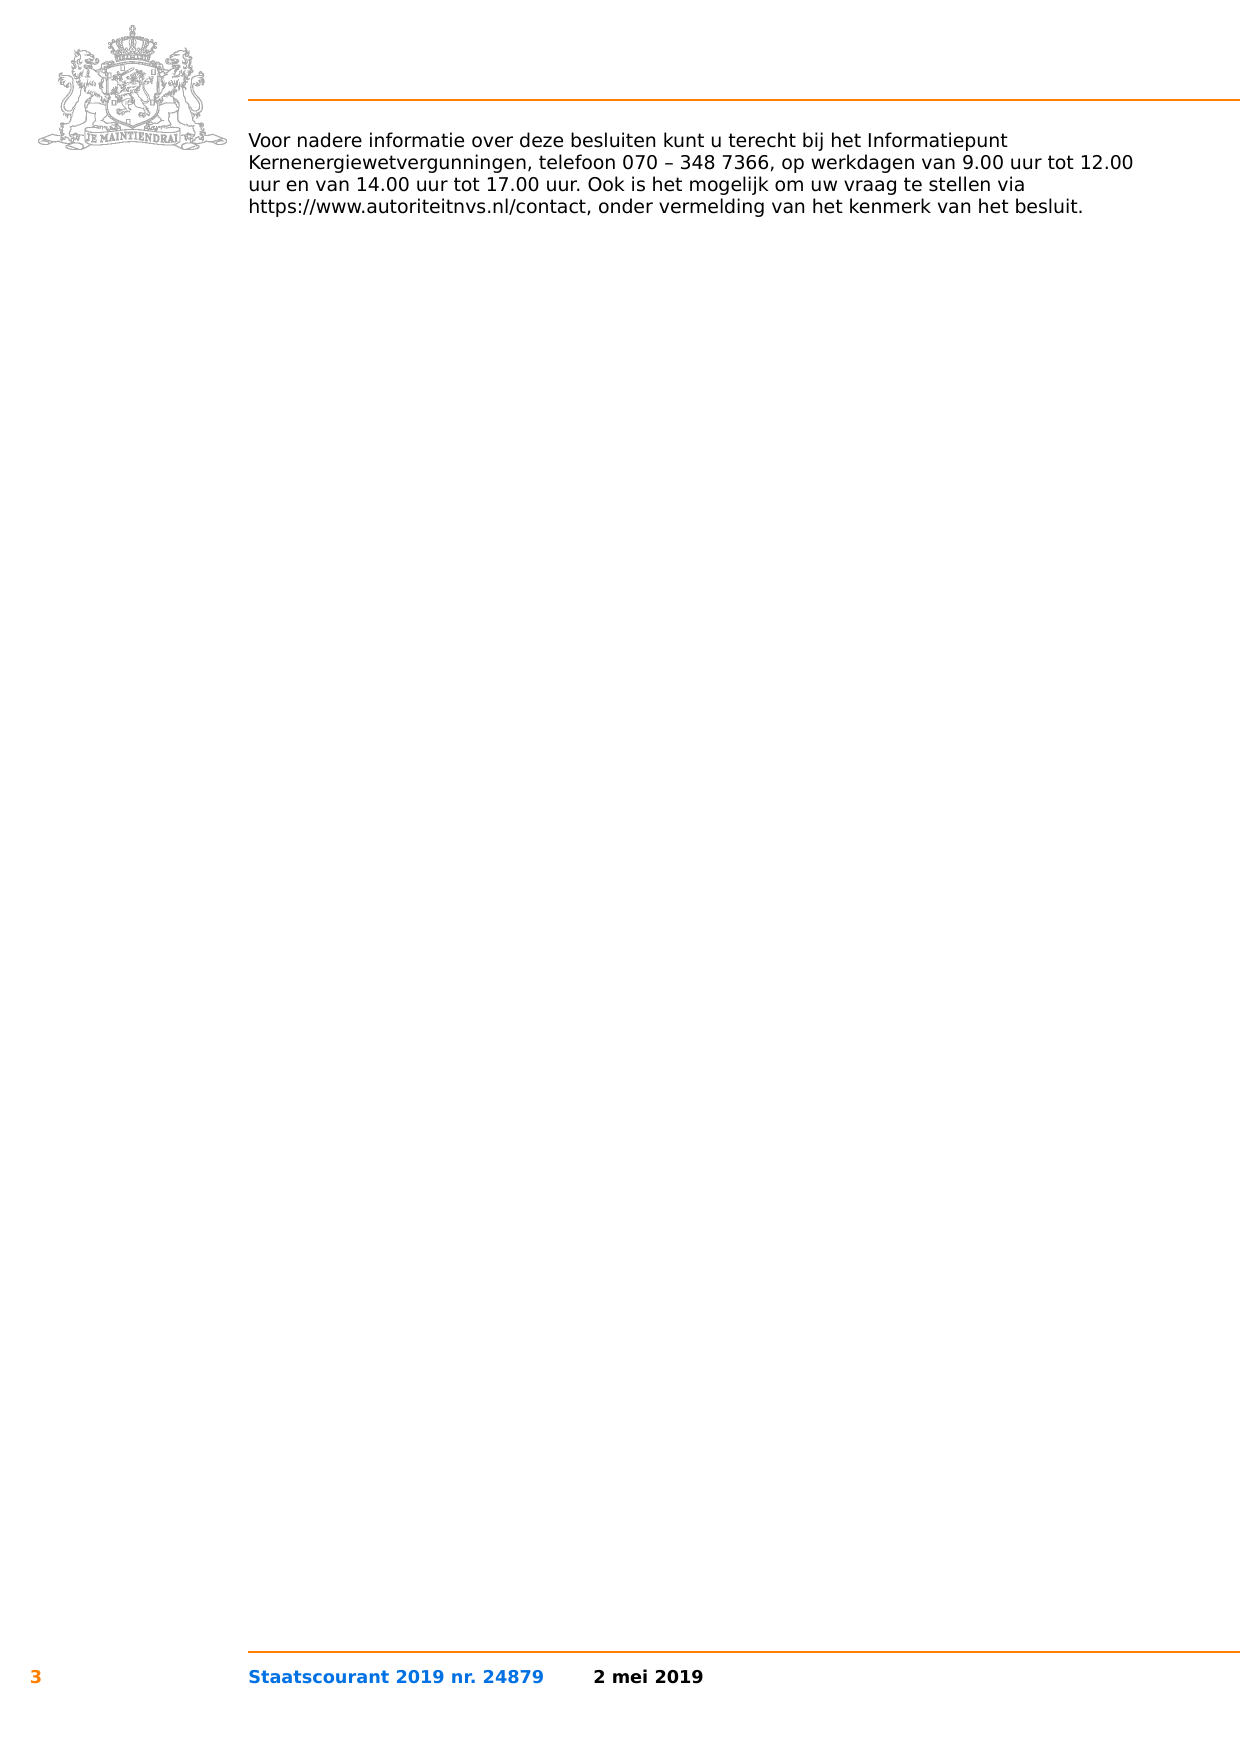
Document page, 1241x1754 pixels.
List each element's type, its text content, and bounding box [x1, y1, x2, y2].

text Voor nadere informatie over deze besluiten kunt u terecht bij het Informatiepunt Kernenergiewetvergunningen, telefoon 070 – 348 7366, op werkdagen van 9.00 uur tot 12.00 uur en van 14.00 uur tot 17.00 uur. Ook is het mogelijk om uw vraag te stellen via https://www.autoriteitnvs.nl/contact, onder vermelding van het kenmerk van het besluit. [248, 130, 1163, 218]
picture [38, 25, 227, 150]
